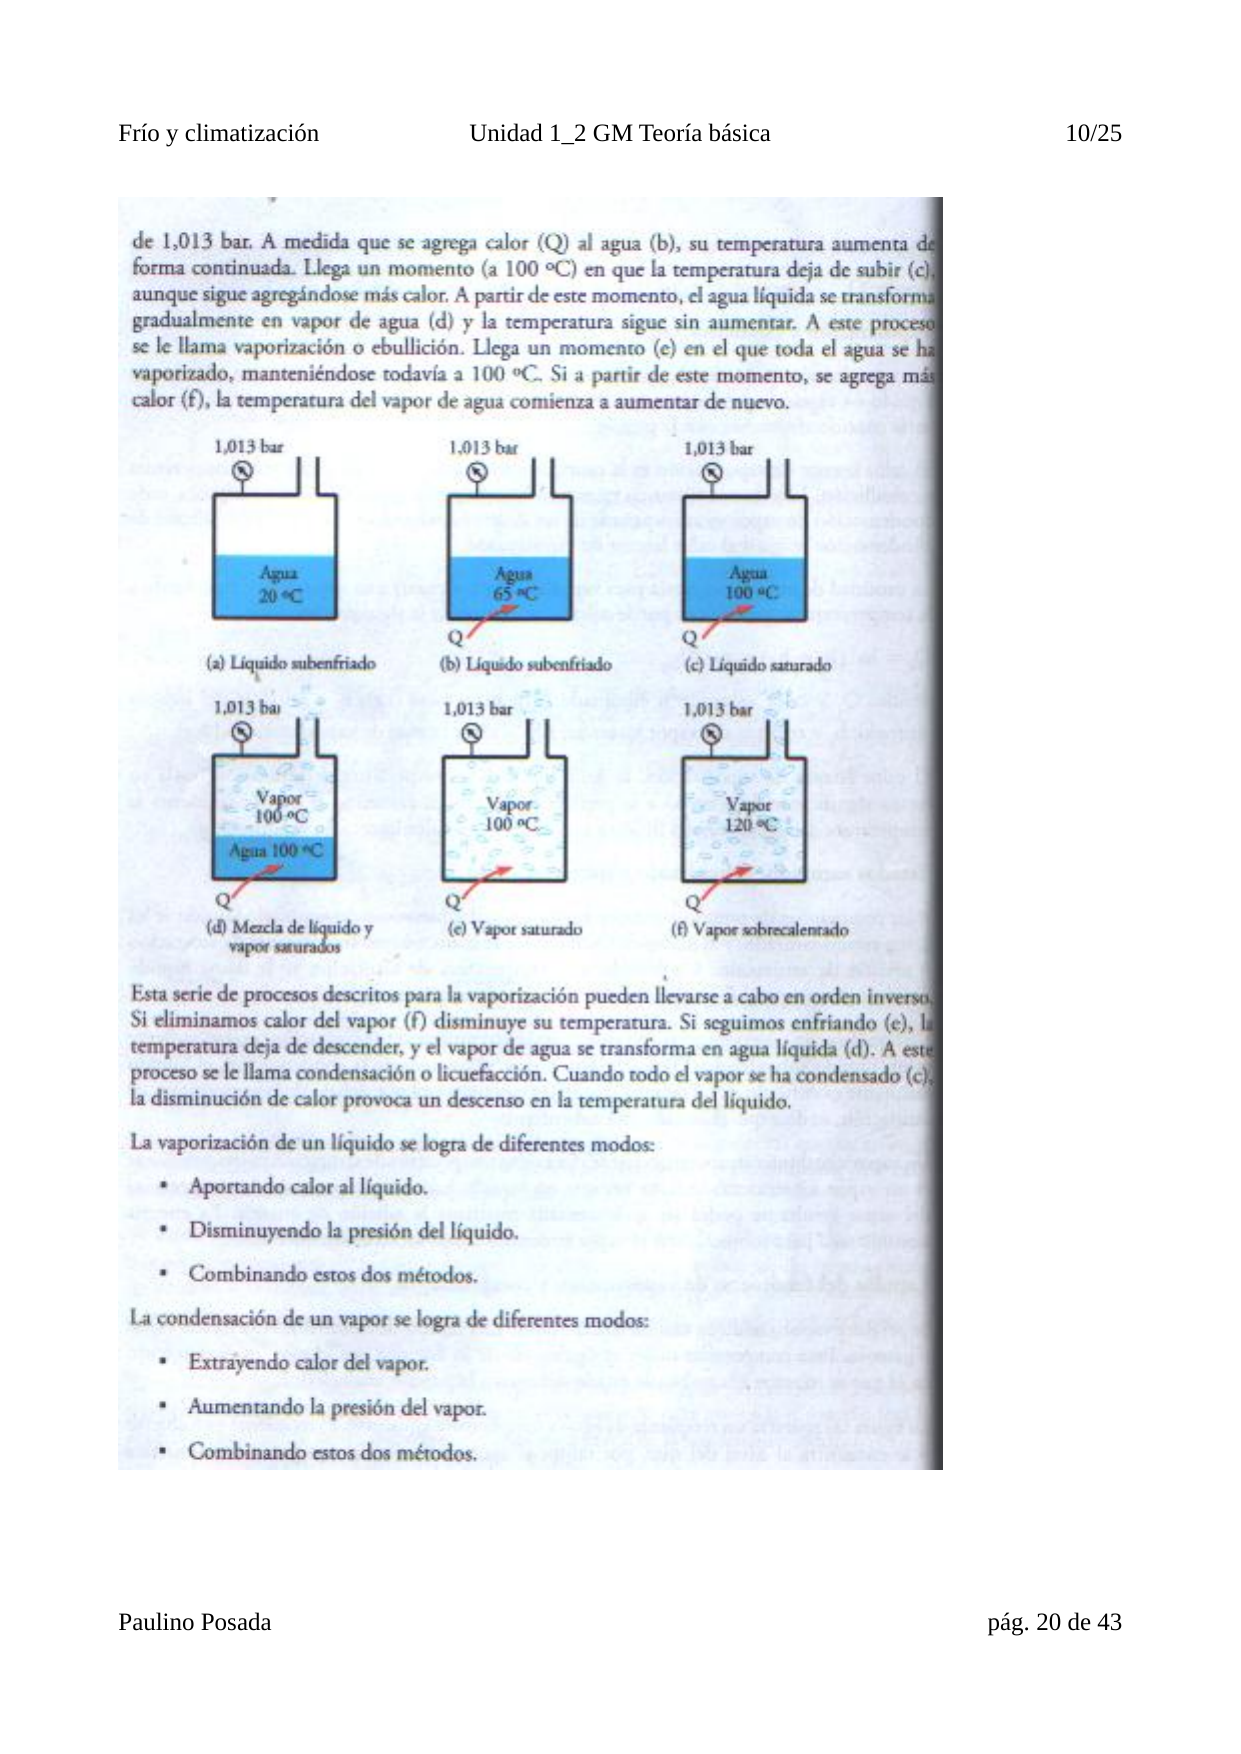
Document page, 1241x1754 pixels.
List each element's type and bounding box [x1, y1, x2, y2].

picture [118, 197, 943, 1470]
